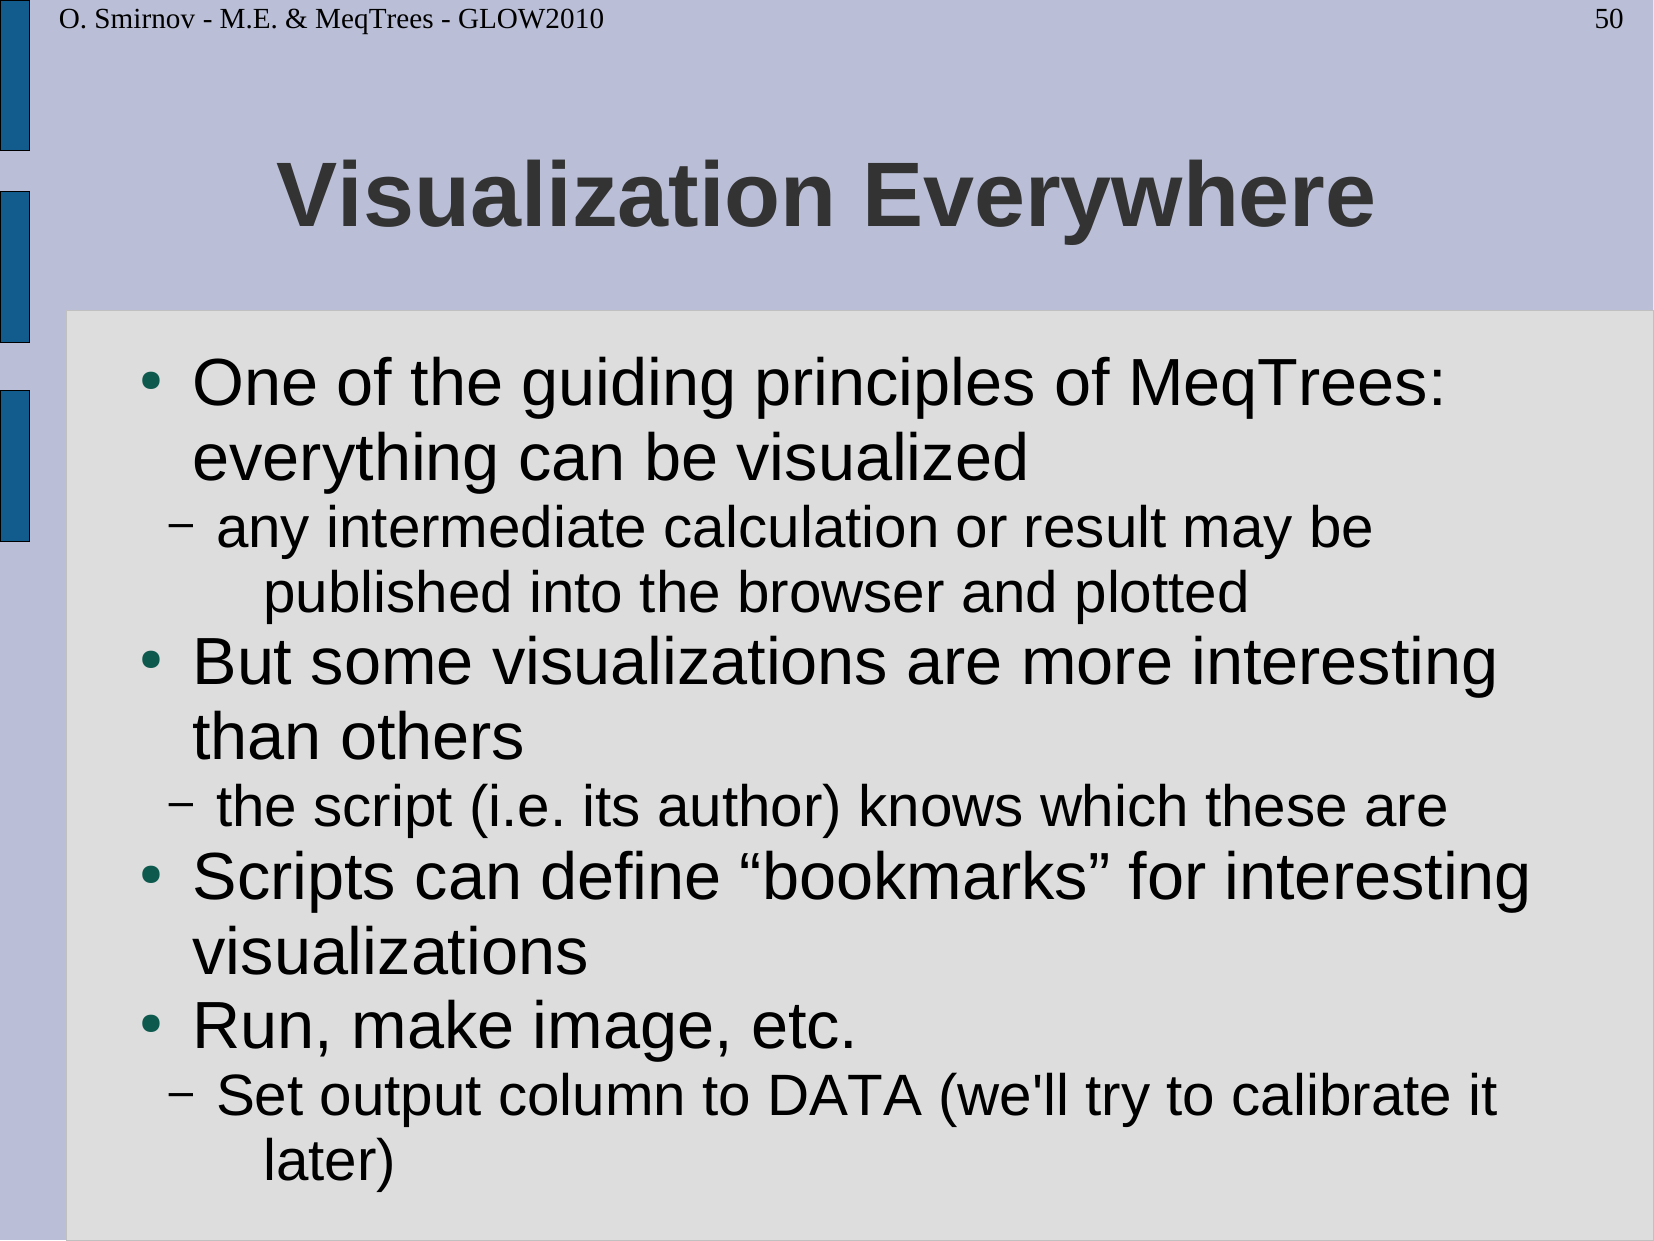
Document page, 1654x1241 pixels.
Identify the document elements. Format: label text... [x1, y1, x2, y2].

title Visualization Everywhere [121, 91, 1534, 299]
list One of the guiding principles of MeqTrees: everything can be visualized any intermediate calculation or result may be published into the browser and plotted But some visualizations are more interesting than others the script (i.e. its author) knows which these are Scripts can define “bookmarks” for interesting visualizations Run, make image, etc. Set output column to DATA (we'll try to calibrate it later) [121, 344, 1534, 1194]
